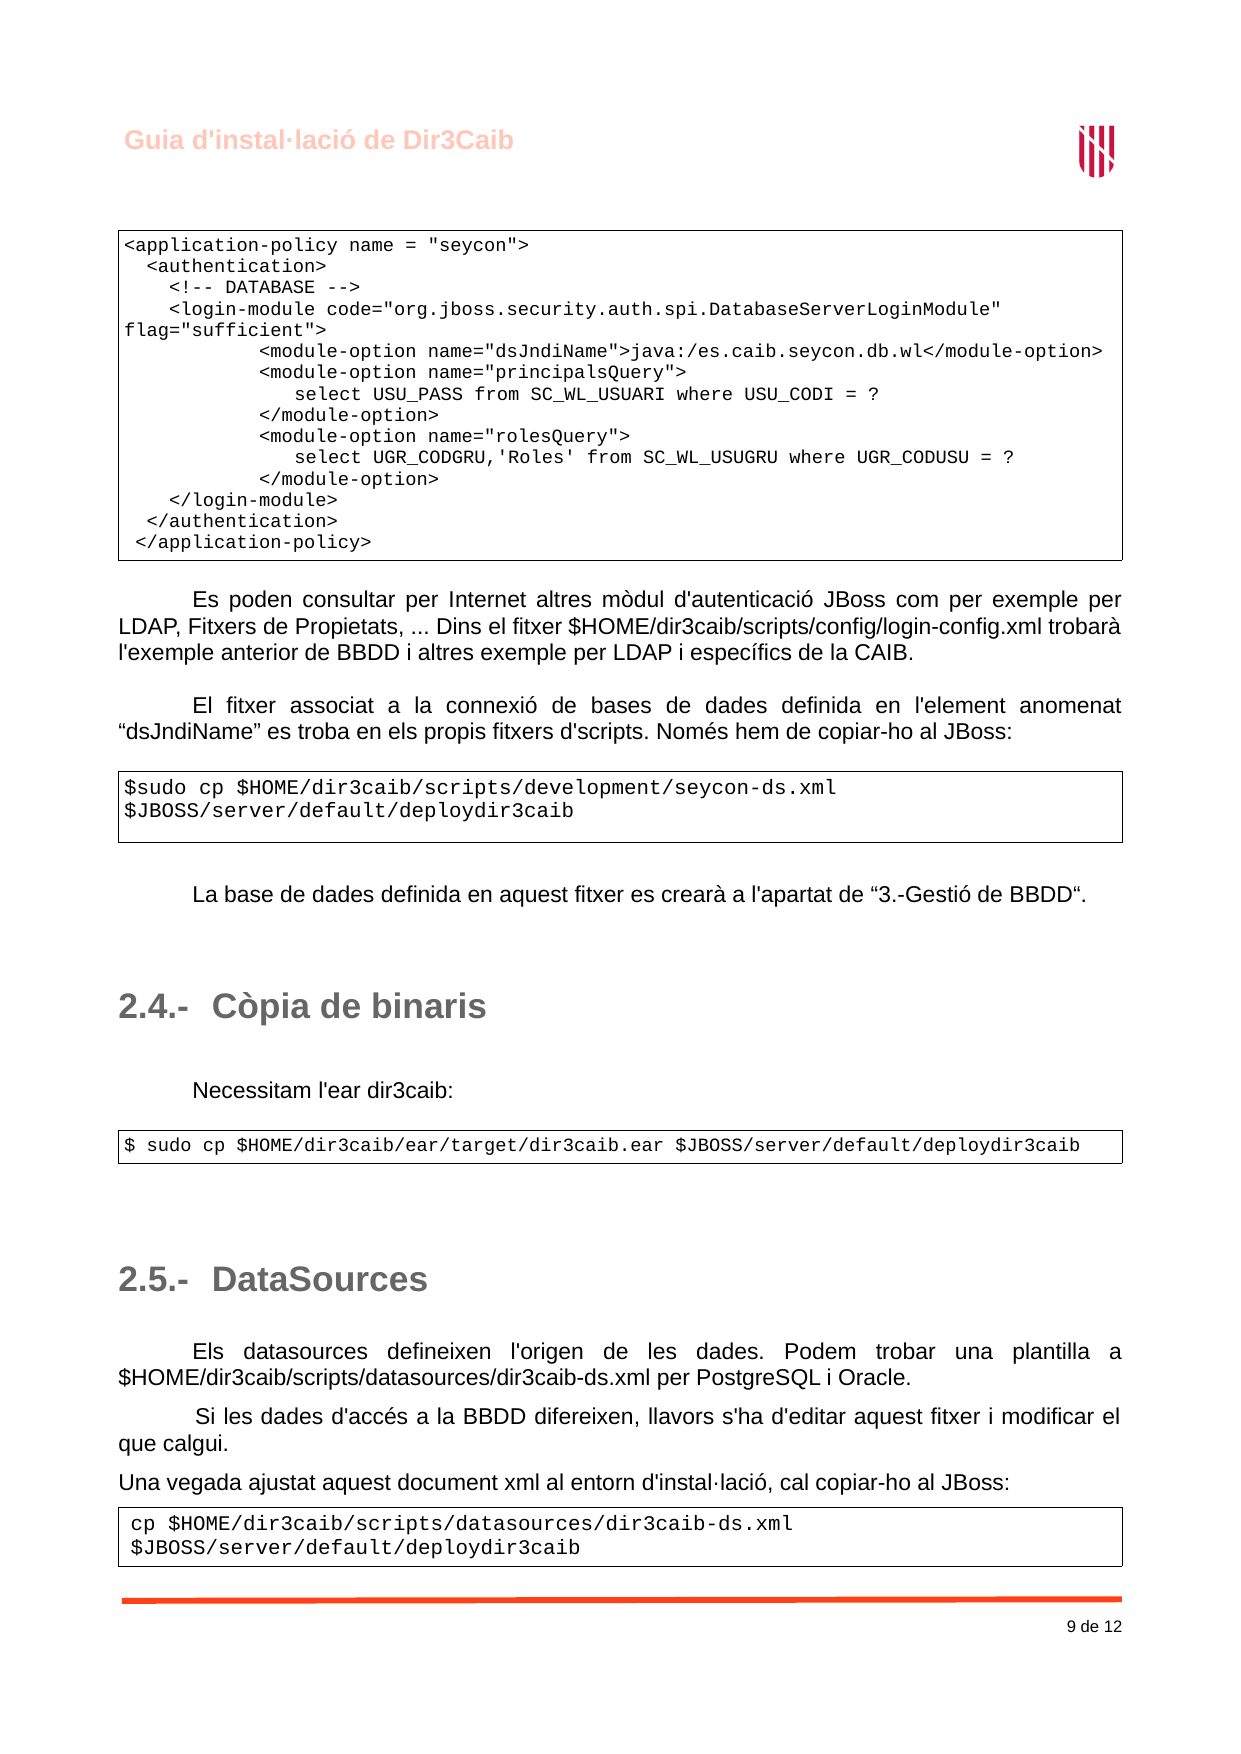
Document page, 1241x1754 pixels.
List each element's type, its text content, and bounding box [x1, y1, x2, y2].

text Els datasources defineixen l'origen de les dades. Podem trobar una plantilla a $HOME/dir3caib/scripts/datasources/dir3caib-ds.xml per PostgreSQL i Oracle. [118, 1338, 1122, 1391]
text El fitxer associat a la connexió de bases de dades definida en l'element anomenat “dsJndiName” es troba en els propis fitxers d'scripts. Només hem de copiar-ho al JBoss: [118, 692, 1122, 744]
text Si les dades d'accés a la BBDD difereixen, llavors s'ha d'editar aquest fitxer i modificar el que calgui. [118, 1403, 1122, 1456]
subtitle DataSources [118, 1258, 1122, 1299]
table_header $sudo cp $HOME/dir3caib/scripts/development/seycon-ds.xml $JBOSS/server/default/deploydir3caib [119, 772, 1122, 842]
text Una vegada ajustat aquest document xml al entorn d'instal·lació, cal copiar-ho al JBoss: [118, 1468, 1122, 1495]
table_header $ sudo cp $HOME/dir3caib/ear/target/dir3caib.ear $JBOSS/server/default/deploydir3caib [119, 1131, 1122, 1163]
table_header cp $HOME/dir3caib/scripts/datasources/dir3caib-ds.xml $JBOSS/server/default/deploydir3caib [119, 1508, 1122, 1566]
subtitle Còpia de binaris [118, 985, 1122, 1026]
picture [1076, 123, 1117, 179]
text Es poden consultar per Internet altres mòdul d'autenticació JBoss com per exemple per LDAP, Fitxers de Propietats, ... Dins el fitxer $HOME/dir3caib/scripts/config/login-config.xml trobarà l'exemple anterior de BBDD i altres exemple per LDAP i específics de la CAIB. [118, 586, 1122, 666]
text La base de dades definida en aquest fitxer es crearà a l'apartat de “3.-Gestió de BBDD“. [118, 881, 1122, 908]
text Necessitam l'ear dir3caib: [118, 1077, 1122, 1104]
table_header <application-policy name = "seycon"> <authentication> <!-- DATABASE --> <login-module code="org.jboss.security.auth.spi.DatabaseServerLoginModule" flag="sufficient"> <module-option name="dsJndiName">java:/es.caib.seycon.db.wl</module-option> <module-option name="principalsQuery"> select USU_PASS from SC_WL_USUARI where USU_CODI = ? </module-option> <module-option name="rolesQuery"> select UGR_CODGRU,'Roles' from SC_WL_USUGRU where UGR_CODUSU = ? </module-option> </login-module> </authentication> </application-policy> [119, 231, 1122, 560]
